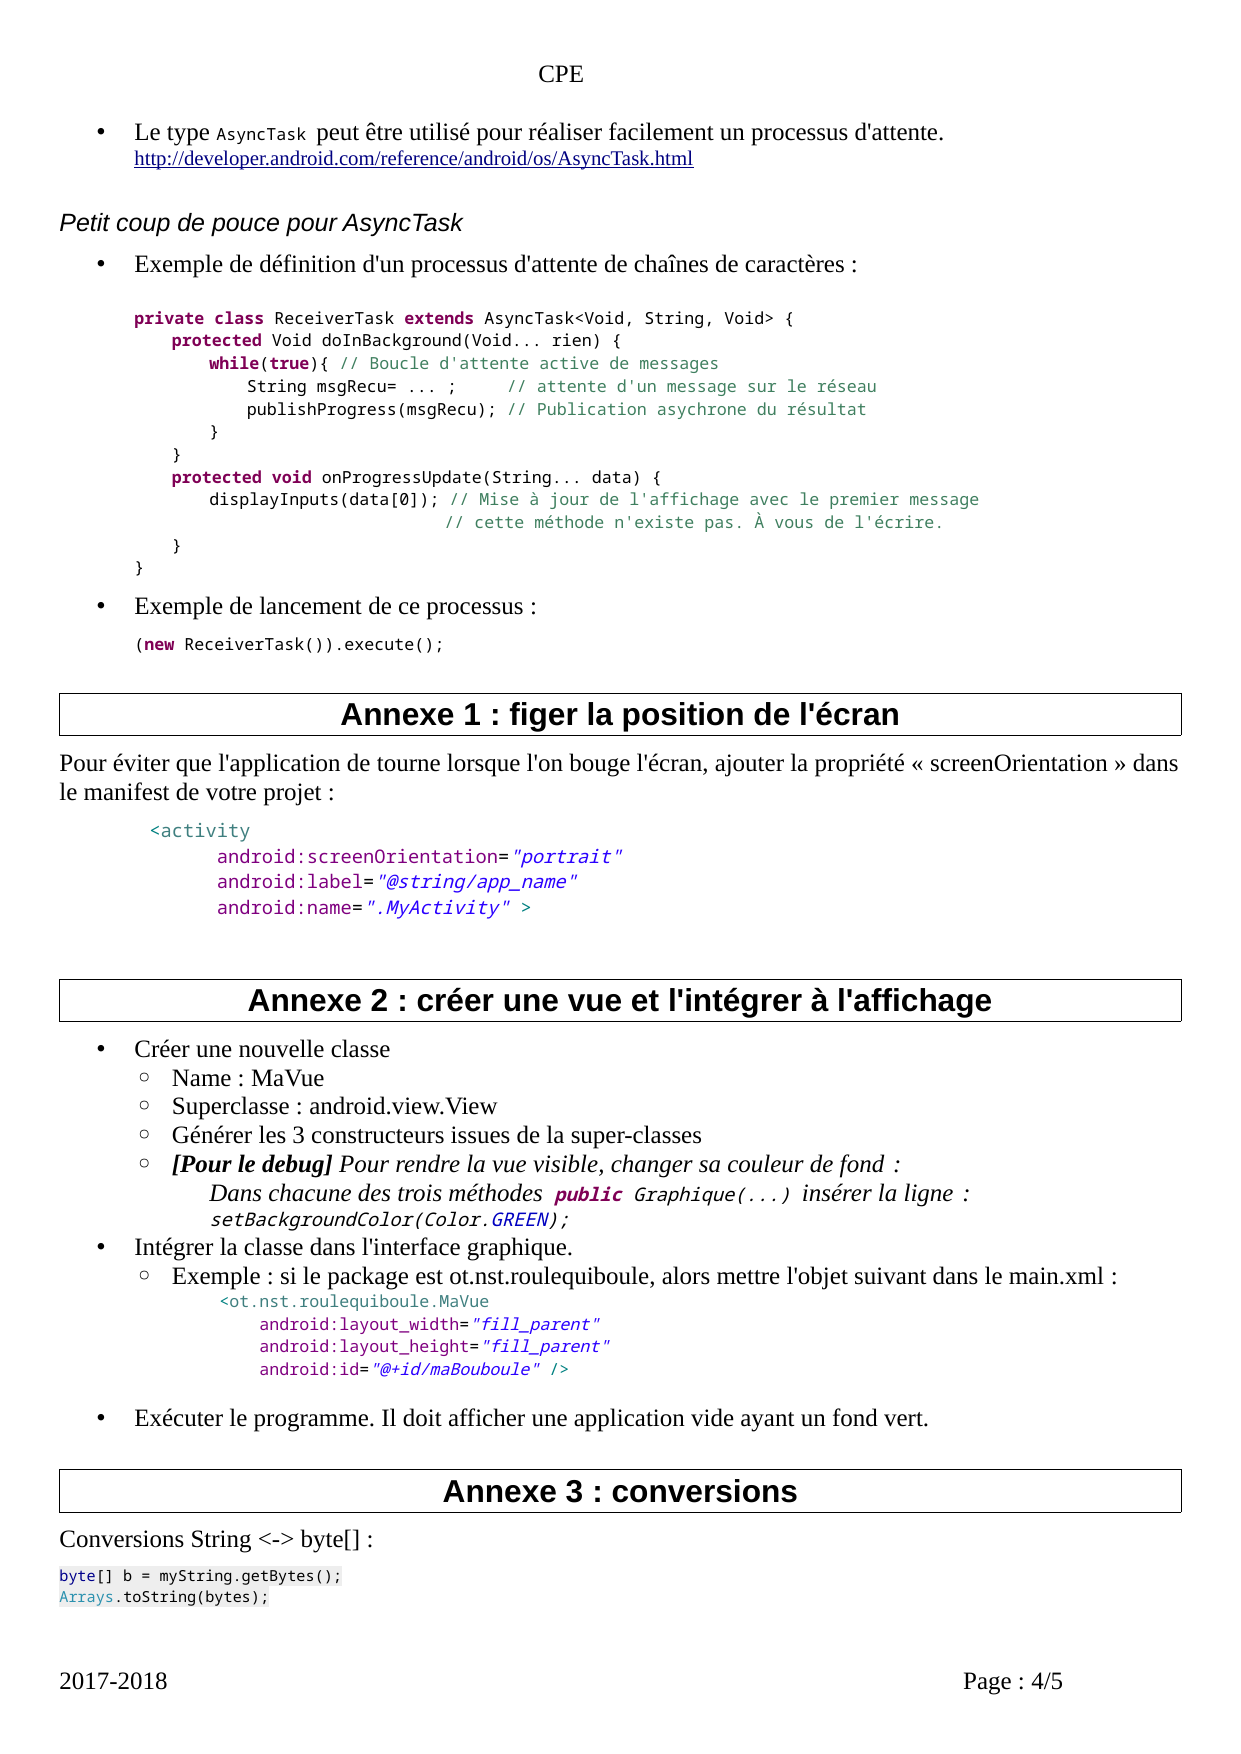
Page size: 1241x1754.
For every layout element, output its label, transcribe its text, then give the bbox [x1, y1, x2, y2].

text Pour éviter que l'application de tourne lorsque l'on bouge l'écran, ajouter la propriété « screenOrientation » dans le manifest de votre projet : [59, 748, 1181, 805]
text <ot.nst.roulequiboule.MaVue [59, 1289, 1181, 1312]
list Exemple de lancement de ce processus : [97, 591, 1181, 620]
text byte[] b = myString.getBytes(); [59, 1566, 1181, 1586]
list Créer une nouvelle classe [97, 1034, 1181, 1063]
list private class ReceiverTask extends AsyncTask<Void, String, Void> { [97, 306, 1181, 329]
subtitle Annexe 1 : figer la position de l'écran [60, 694, 1181, 735]
list [Pour le debug] Pour rendre la vue visible, changer sa couleur de fond : [134, 1149, 1181, 1178]
list Le type AsyncTask peut être utilisé pour réaliser facilement un processus d'attente. http://developer.android.com/reference/android/os/AsyncTask.html [97, 117, 1181, 170]
list } [134, 533, 1181, 556]
text <activity [59, 818, 1181, 843]
list String msgRecu= ... ; // attente d'un message sur le réseau [209, 374, 1181, 397]
list } [97, 556, 1181, 579]
text android:name=".MyActivity" > [59, 894, 1181, 920]
subtitle Annexe 2 : créer une vue et l'intégrer à l'affichage [60, 980, 1181, 1021]
list protected void onProgressUpdate(String... data) { [134, 465, 1181, 488]
text android:screenOrientation="portrait" [59, 843, 1181, 869]
list Générer les 3 constructeurs issues de la super-classes [134, 1120, 1181, 1149]
list displayInputs(data[0]); // Mise à jour de l'affichage avec le premier message [172, 488, 1181, 511]
list (new ReceiverTask()).execute(); [97, 633, 1181, 655]
text android:label="@string/app_name" [59, 869, 1181, 894]
list // cette méthode n'existe pas. À vous de l'écrire. [397, 511, 1181, 533]
list Superclasse : android.view.View [134, 1091, 1181, 1120]
text android:id="@+id/maBouboule" /> [59, 1358, 1181, 1380]
subtitle Petit coup de pouce pour AsyncTask [59, 208, 1181, 236]
list publishProgress(msgRecu); // Publication asychrone du résultat [209, 397, 1181, 420]
list protected Void doInBackground(Void... rien) { [134, 329, 1181, 352]
subtitle Annexe 3 : conversions [60, 1470, 1181, 1512]
list Exemple de définition d'un processus d'attente de chaînes de caractères : [97, 249, 1181, 278]
text android:layout_height="fill_parent" [59, 1335, 1181, 1358]
list Intégrer la classe dans l'interface graphique. [97, 1232, 1181, 1261]
list Exemple : si le package est ot.nst.roulequiboule, alors mettre l'objet suivant dans le main.xml : [134, 1261, 1181, 1289]
list Name : MaVue [134, 1063, 1181, 1091]
list Dans chacune des trois méthodes public Graphique(...) insérer la ligne : setBackgroundColor(Color.GREEN); [172, 1178, 1181, 1232]
list } [172, 420, 1181, 443]
list while(true){ // Boucle d'attente active de messages [172, 352, 1181, 374]
text android:layout_width="fill_parent" [59, 1312, 1181, 1335]
list Exécuter le programme. Il doit afficher une application vide ayant un fond vert. [97, 1403, 1181, 1432]
text Arrays.toString(bytes); [59, 1586, 1181, 1607]
text Conversions String <-> byte[] : [59, 1524, 1181, 1553]
list } [134, 443, 1181, 465]
